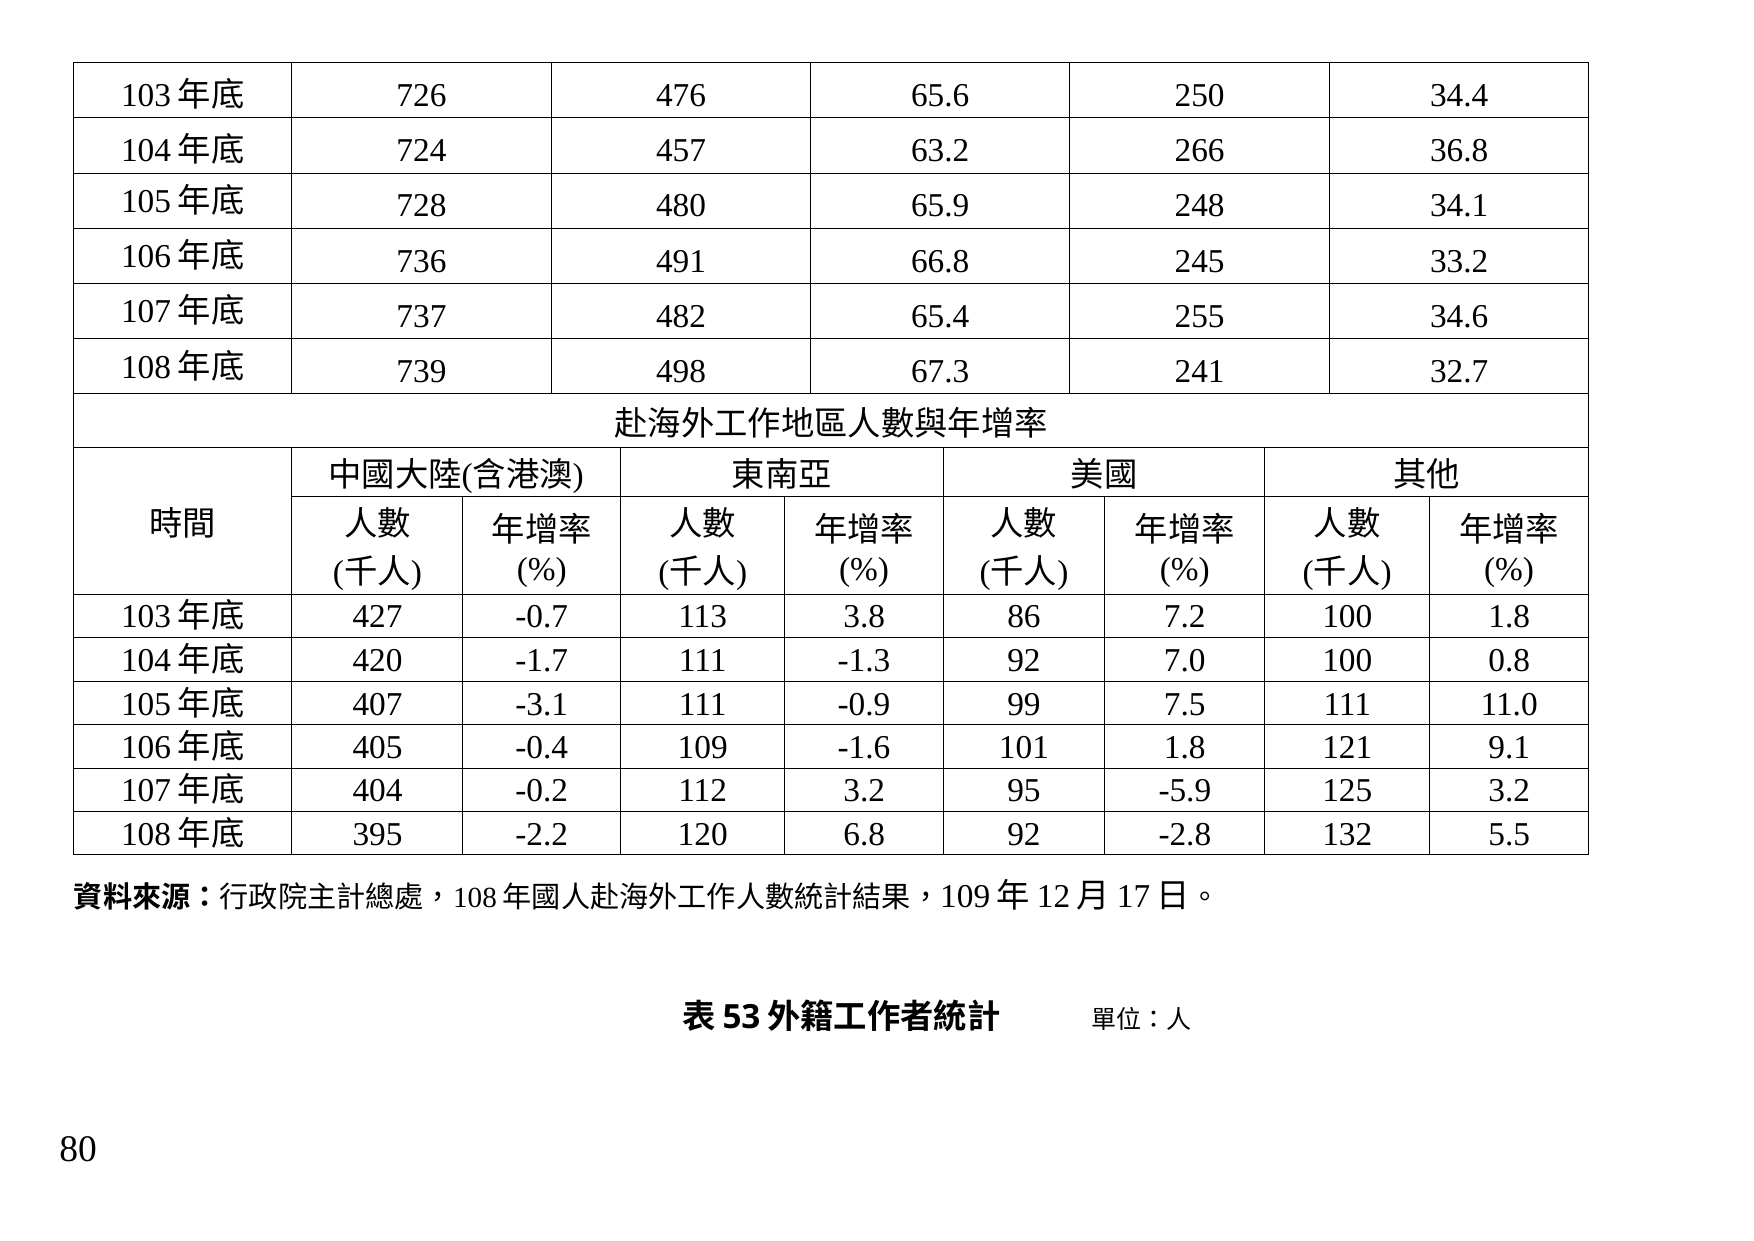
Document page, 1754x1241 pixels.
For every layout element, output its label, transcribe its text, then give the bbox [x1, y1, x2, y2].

table_cell 65.6 [811, 63, 1069, 117]
table_cell 3.2 [785, 769, 943, 811]
table_cell 491 [552, 229, 810, 283]
table_cell 人數 (千人) [944, 497, 1104, 593]
table_cell -3.1 [463, 682, 620, 724]
table_cell 34.4 [1330, 63, 1588, 117]
table_cell 404 [292, 769, 462, 811]
table_cell 498 [552, 339, 810, 393]
table_cell -0.9 [785, 682, 943, 724]
table_cell 241 [1070, 339, 1329, 393]
table_cell 107年底 [74, 769, 291, 811]
table_cell 1.8 [1105, 725, 1264, 768]
table_cell 105年底 [74, 682, 291, 724]
table_cell 3.2 [1430, 769, 1588, 811]
subtitle 資料來源：行政院主計總處，108年國人赴海外工作人數統計結果，109年12月17日。 [59, 855, 1639, 930]
table_cell 95 [944, 769, 1104, 811]
table_cell -1.7 [463, 638, 620, 681]
table_cell 482 [552, 284, 810, 338]
table_cell 65.9 [811, 174, 1069, 228]
table_cell 101 [944, 725, 1104, 768]
table_cell 其他 [1265, 448, 1588, 496]
table_cell 111 [1265, 682, 1429, 724]
table_cell 33.2 [1330, 229, 1588, 283]
table_cell 年增率(%) [785, 497, 943, 593]
table_cell 年增率(%) [1430, 497, 1588, 593]
table_cell 1.8 [1430, 595, 1588, 637]
table_cell 420 [292, 638, 462, 681]
table_cell -1.3 [785, 638, 943, 681]
table_cell 405 [292, 725, 462, 768]
table_cell 480 [552, 174, 810, 228]
table_cell 109 [621, 725, 784, 768]
table_cell 67.3 [811, 339, 1069, 393]
table_cell 737 [292, 284, 551, 338]
table_cell 92 [944, 812, 1104, 854]
table_cell 66.8 [811, 229, 1069, 283]
table_cell 34.1 [1330, 174, 1588, 228]
table_cell 266 [1070, 118, 1329, 172]
table_cell 125 [1265, 769, 1429, 811]
table_cell -2.2 [463, 812, 620, 854]
table_cell 年增率(%) [1105, 497, 1264, 593]
table_cell 132 [1265, 812, 1429, 854]
table_cell 6.8 [785, 812, 943, 854]
table_cell -0.4 [463, 725, 620, 768]
table_cell -5.9 [1105, 769, 1264, 811]
table_cell 250 [1070, 63, 1329, 117]
table_cell 457 [552, 118, 810, 172]
table_cell 0.8 [1430, 638, 1588, 681]
table_cell 407 [292, 682, 462, 724]
table_cell 99 [944, 682, 1104, 724]
table_cell 736 [292, 229, 551, 283]
table_cell 111 [621, 682, 784, 724]
table_cell 121 [1265, 725, 1429, 768]
table_cell 120 [621, 812, 784, 854]
table_cell 107年底 [74, 284, 291, 338]
table_cell -0.7 [463, 595, 620, 637]
table_cell 104年底 [74, 638, 291, 681]
table_cell 248 [1070, 174, 1329, 228]
table_cell 105年底 [74, 174, 291, 228]
table_cell 111 [621, 638, 784, 681]
table_cell 63.2 [811, 118, 1069, 172]
table_cell 人數 (千人) [621, 497, 784, 593]
table_cell 年增率(%) [463, 497, 620, 593]
table_cell -2.8 [1105, 812, 1264, 854]
table_cell 86 [944, 595, 1104, 637]
table_cell 103年底 [74, 63, 291, 117]
table_cell 106年底 [74, 725, 291, 768]
table_cell -0.2 [463, 769, 620, 811]
table_cell 人數 (千人) [1265, 497, 1429, 593]
table_cell 476 [552, 63, 810, 117]
table_cell 5.5 [1430, 812, 1588, 854]
table_cell 108年底 [74, 812, 291, 854]
table_cell 100 [1265, 638, 1429, 681]
table_cell 赴海外工作地區人數與年增率 [74, 394, 1588, 447]
table_cell 34.6 [1330, 284, 1588, 338]
table_cell 時間 [74, 448, 291, 593]
table_cell 人數 (千人) [292, 497, 462, 593]
table_cell 726 [292, 63, 551, 117]
table_cell 東南亞 [621, 448, 943, 496]
table_cell 427 [292, 595, 462, 637]
table_cell 7.0 [1105, 638, 1264, 681]
table_cell 7.5 [1105, 682, 1264, 724]
table_cell 7.2 [1105, 595, 1264, 637]
table_cell 245 [1070, 229, 1329, 283]
table_cell 724 [292, 118, 551, 172]
table_cell 32.7 [1330, 339, 1588, 393]
text 表53外籍工作者統計 單位：人 [59, 990, 1639, 1038]
table_cell 395 [292, 812, 462, 854]
table_cell 104年底 [74, 118, 291, 172]
table_cell 92 [944, 638, 1104, 681]
table_cell 中國大陸(含港澳) [292, 448, 620, 496]
table_cell 739 [292, 339, 551, 393]
table_cell 65.4 [811, 284, 1069, 338]
table_cell 9.1 [1430, 725, 1588, 768]
table_cell 11.0 [1430, 682, 1588, 724]
table_cell 3.8 [785, 595, 943, 637]
table_cell 113 [621, 595, 784, 637]
table_cell 100 [1265, 595, 1429, 637]
table_cell 36.8 [1330, 118, 1588, 172]
table_cell 103年底 [74, 595, 291, 637]
table_cell 255 [1070, 284, 1329, 338]
table_cell -1.6 [785, 725, 943, 768]
table_cell 106年底 [74, 229, 291, 283]
table_cell 108年底 [74, 339, 291, 393]
table_cell 美國 [944, 448, 1264, 496]
table_cell 112 [621, 769, 784, 811]
table_cell 728 [292, 174, 551, 228]
